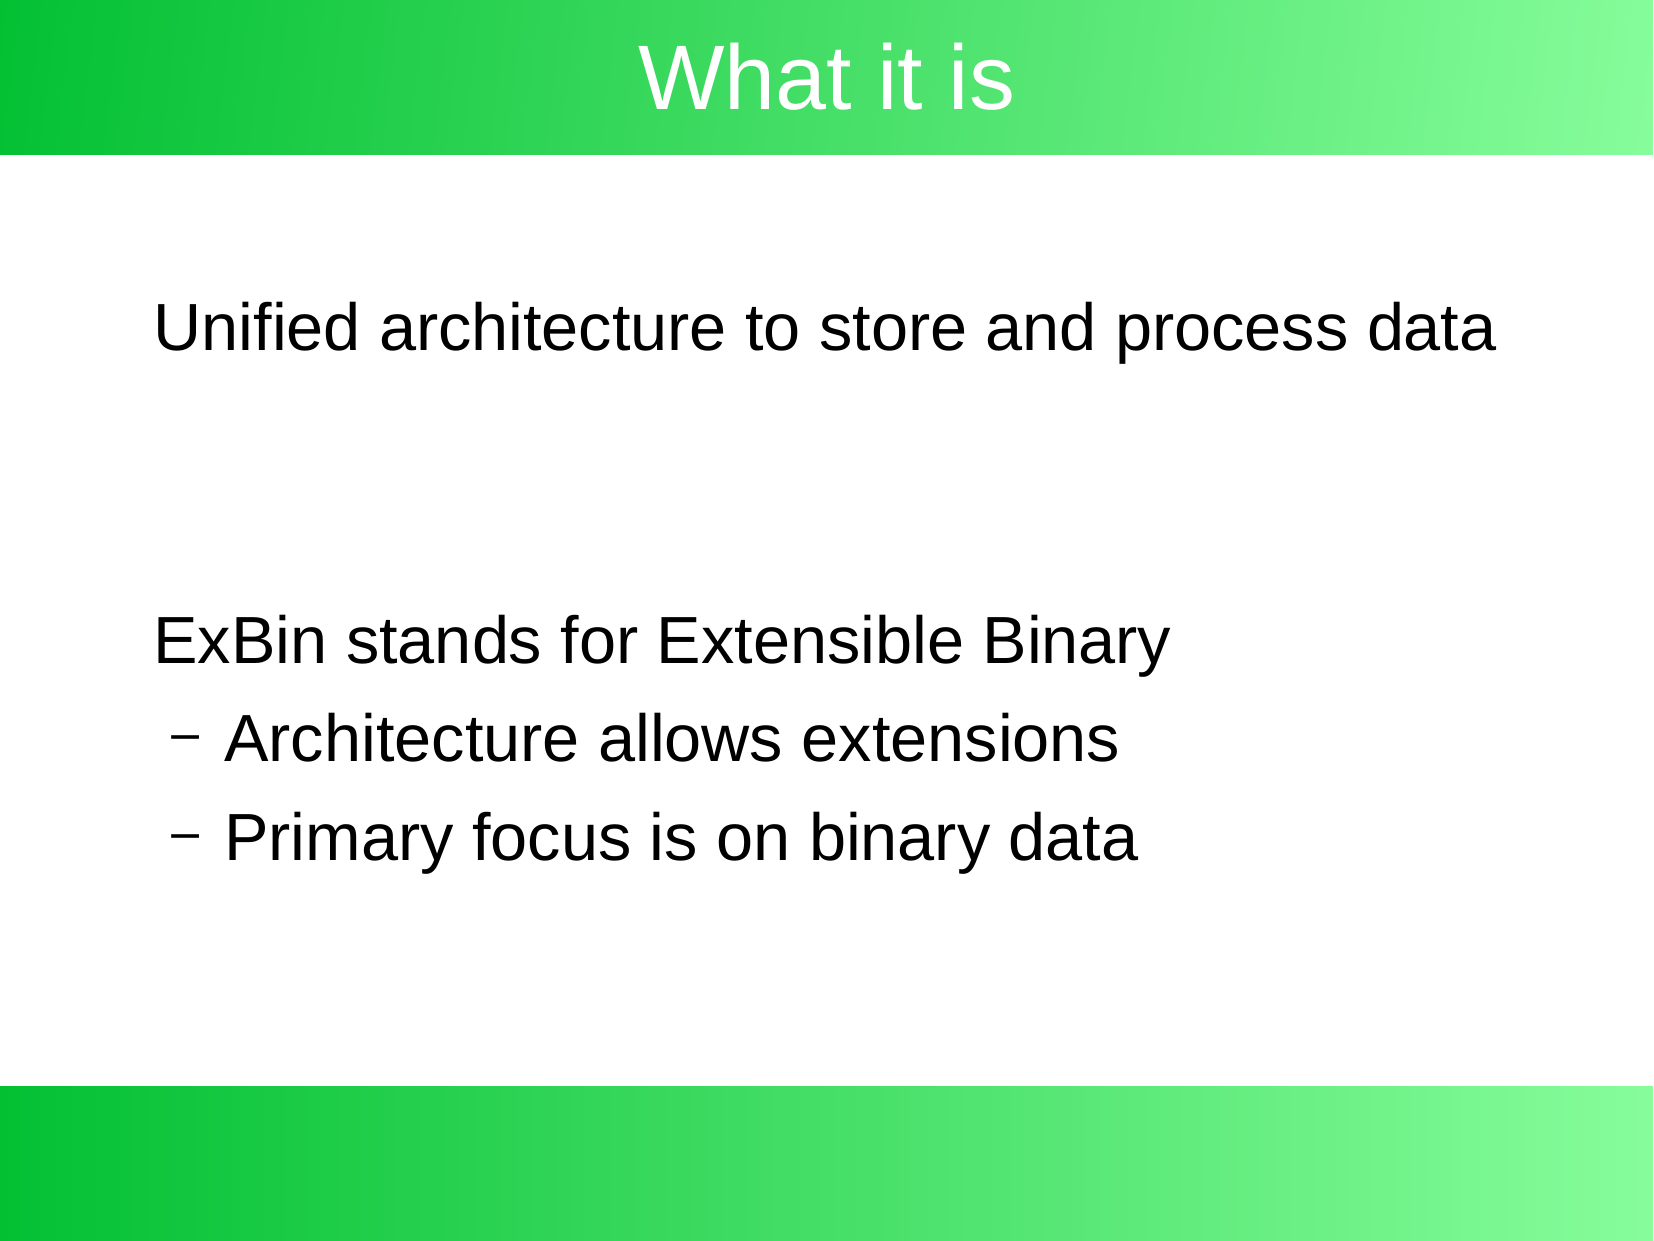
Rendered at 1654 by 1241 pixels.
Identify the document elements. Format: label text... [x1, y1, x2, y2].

list Unified architecture to store and process data ExBin stands for Extensible Binary Architecture allows extensions Primary focus is on binary data [82, 290, 1571, 1010]
title What it is [82, 25, 1571, 130]
